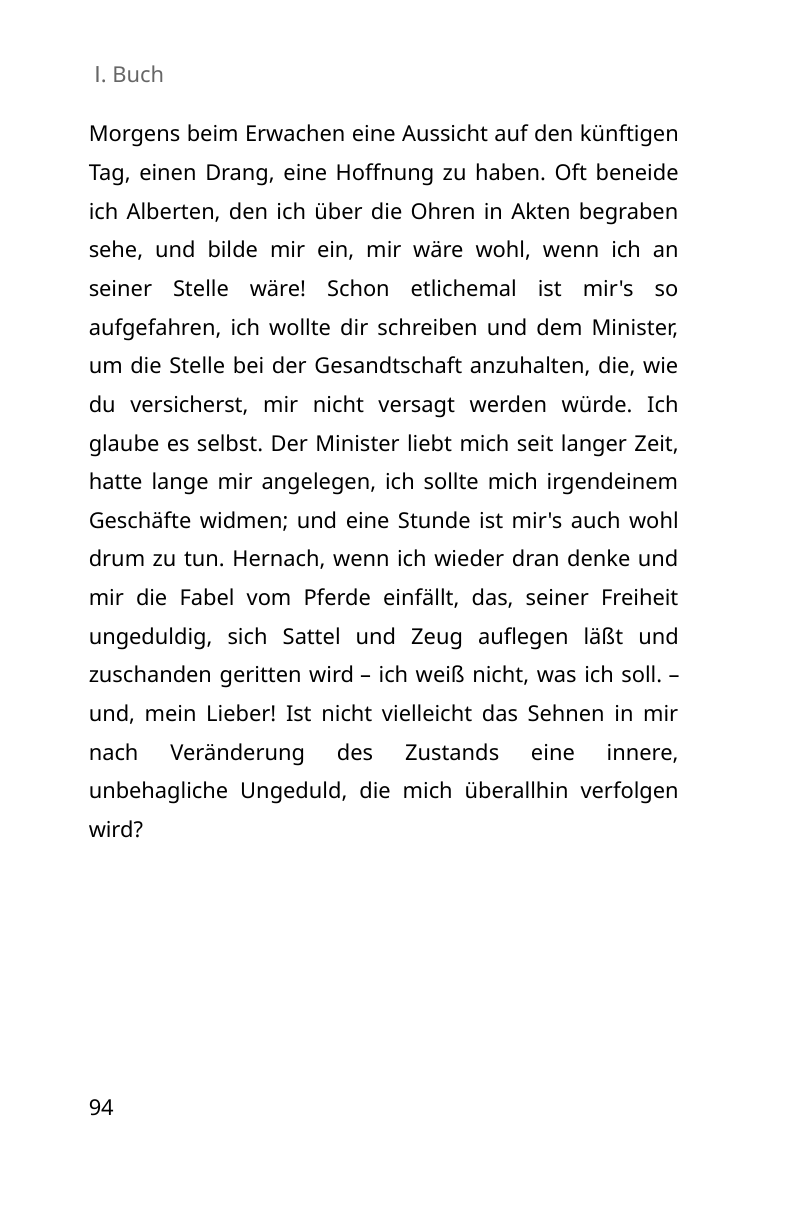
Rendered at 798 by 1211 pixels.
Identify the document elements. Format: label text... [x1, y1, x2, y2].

text Morgens beim Erwachen eine Aussicht auf den künftigen Tag, einen Drang, eine Hoffnung zu haben. Oft beneide ich Alberten, den ich über die Ohren in Akten begraben sehe, und bilde mir ein, mir wäre wohl, wenn ich an seiner Stelle wäre! Schon etlichemal ist mir's so aufgefahren, ich wollte dir schreiben und dem Minister, um die Stelle bei der Gesandtschaft anzuhalten, die, wie du versicherst, mir nicht versagt werden würde. Ich glaube es selbst. Der Minister liebt mich seit langer Zeit, hatte lange mir angelegen, ich sollte mich irgendeinem Geschäfte widmen; und eine Stunde ist mir's auch wohl drum zu tun. Hernach, wenn ich wieder dran denke und mir die Fabel vom Pferde einfällt, das, seiner Freiheit ungeduldig, sich Sattel und Zeug auflegen läßt und zuschanden geritten wird – ich weiß nicht, was ich soll. – und, mein Lieber! Ist nicht vielleicht das Sehnen in mir nach Veränderung des Zustands eine innere, unbehagliche Ungeduld, die mich überallhin verfolgen wird? [88, 118, 679, 844]
